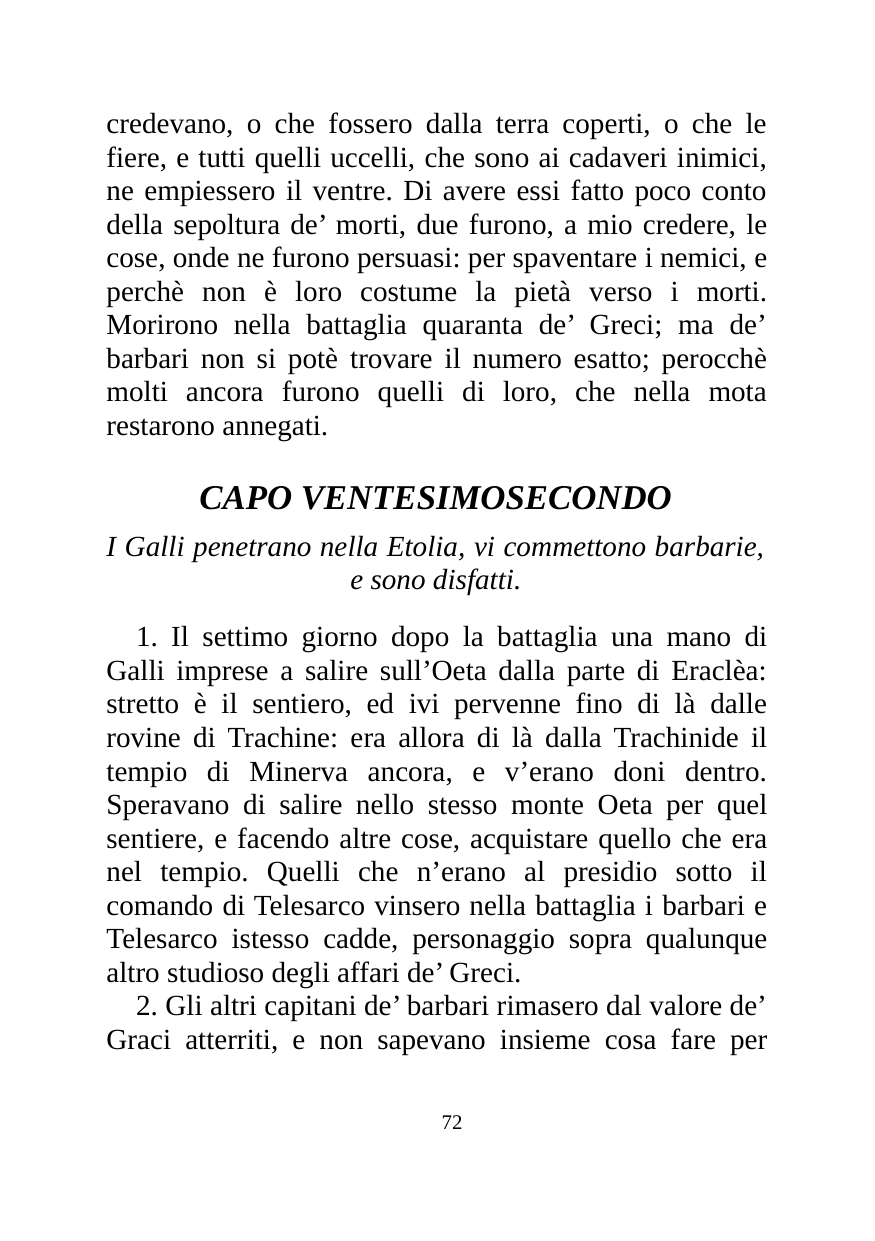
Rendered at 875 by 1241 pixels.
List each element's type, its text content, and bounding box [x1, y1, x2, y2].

text 2. Gli altri capitani de’ barbari rimasero dal valore de’ Graci atterriti, e non sapevano insieme cosa fare per [106, 988, 768, 1056]
text credevano, o che fossero dalla terra coperti, o che le fiere, e tutti quelli uccelli, che sono ai cadaveri inimici, ne empiessero il ventre. Di avere essi fatto poco conto della sepoltura de’ morti, due furono, a mio credere, le cose, onde ne furono persuasi: per spaventare i nemici, e perchè non è loro costume la pietà verso i morti. Morirono nella battaglia quaranta de’ Greci; ma de’ barbari non si potè trovare il numero esatto; perocchè molti ancora furono quelli di loro, che nella mota restarono annegati. [106, 106, 768, 442]
subtitle CAPO VENTESIMOSECONDO [106, 477, 768, 517]
text I Galli penetrano nella Etolia, vi commettono barbarie, e sono disfatti. [106, 529, 768, 596]
text 1. Il settimo giorno dopo la battaglia una mano di Galli imprese a salire sull’Oeta dalla parte di Eraclèa: stretto è il sentiero, ed ivi pervenne fino di là dalle rovine di Trachine: era allora di là dalla Trachinide il tempio di Minerva ancora, e v’erano doni dentro. Speravano di salire nello stesso monte Oeta per quel sentiere, e facendo altre cose, acquistare quello che era nel tempio. Quelli che n’erano al presidio sotto il comando di Telesarco vinsero nella battaglia i barbari e Telesarco istesso cadde, personaggio sopra qualunque altro studioso degli affari de’ Greci. [106, 619, 768, 988]
